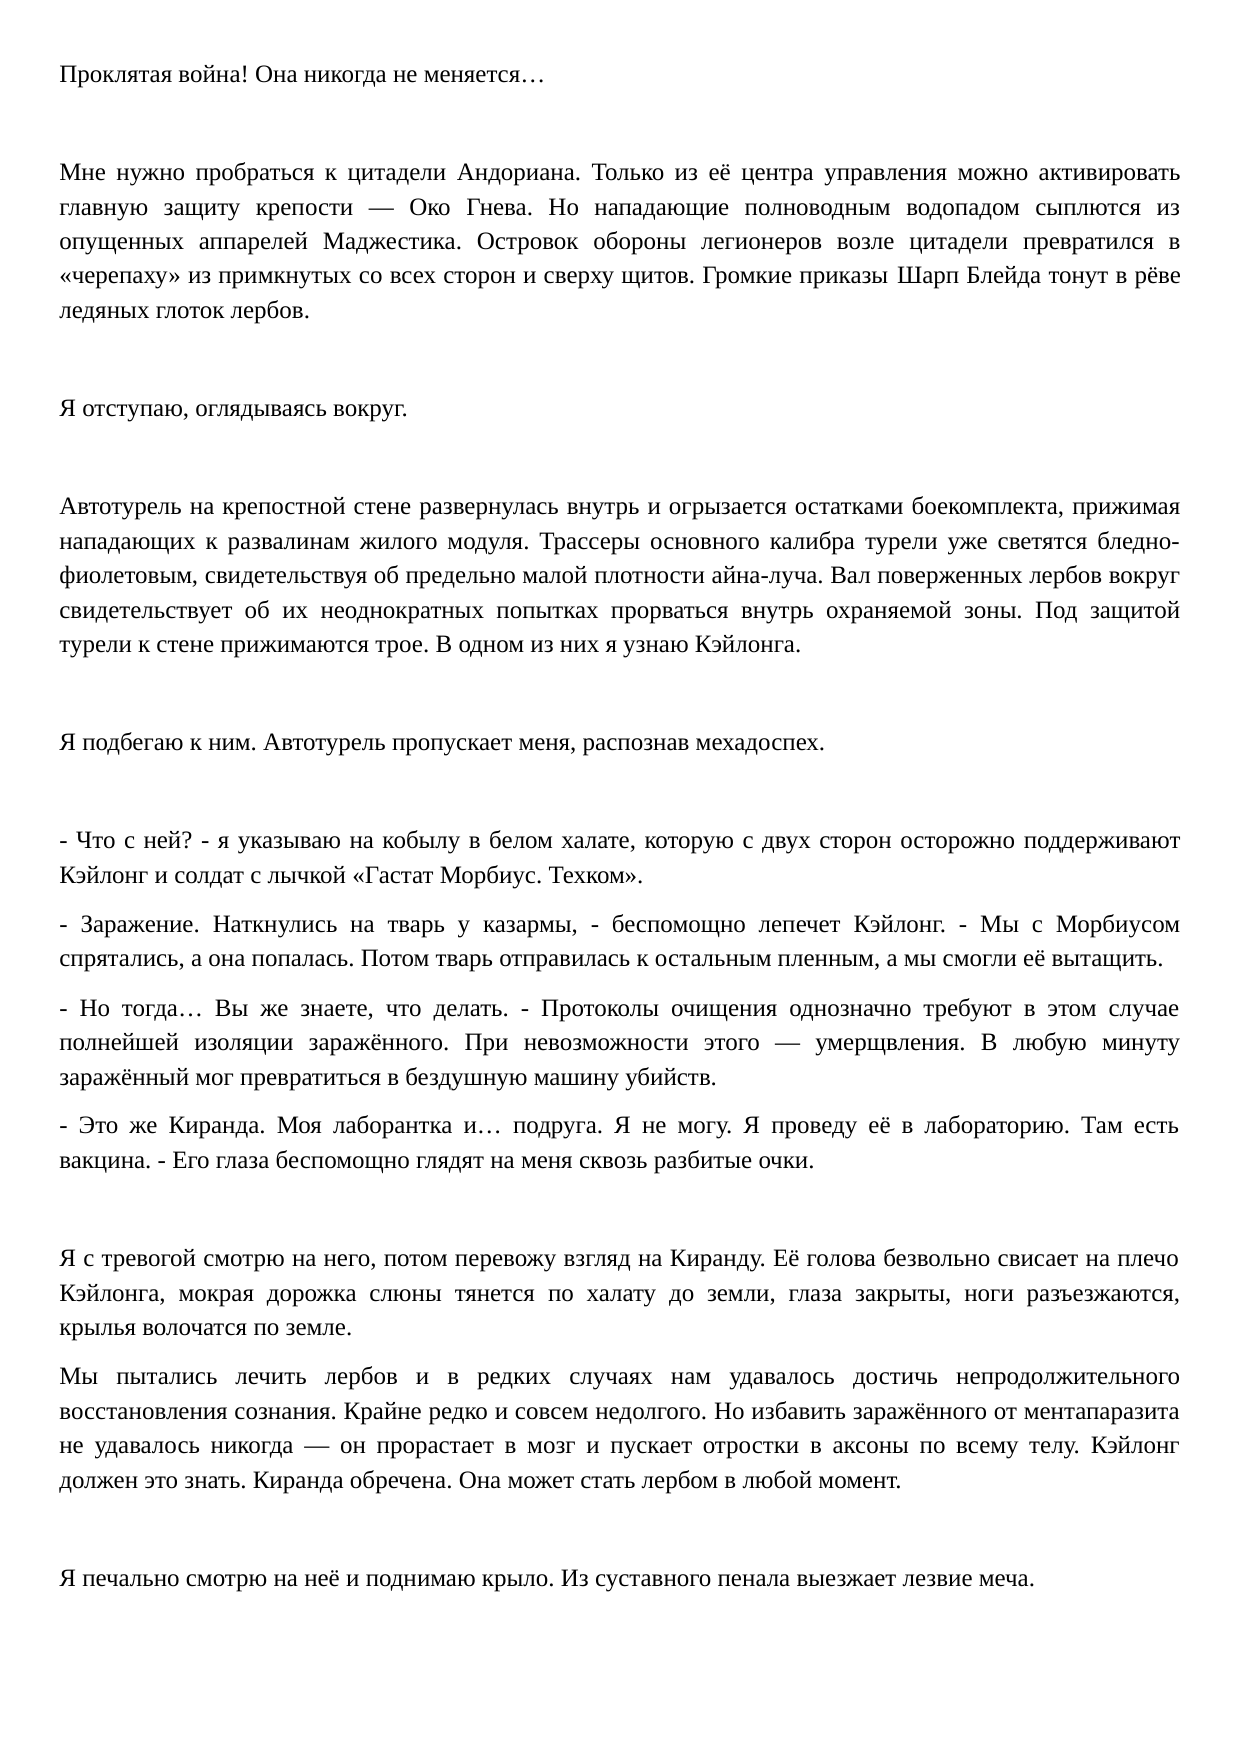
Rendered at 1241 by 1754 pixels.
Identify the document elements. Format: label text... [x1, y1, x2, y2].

text Автотурель на крепостной стене развернулась внутрь и огрызается остатками боекомплекта, прижимая нападающих к развалинам жилого модуля. Трассеры основного калибра турели уже светятся бледно-фиолетовым, свидетельствуя об предельно малой плотности айна-луча. Вал поверженных лербов вокруг свидетельствует об их неоднократных попытках прорваться внутрь охраняемой зоны. Под защитой турели к стене прижимаются трое. В одном из них я узнаю Кэйлонга. [59, 491, 1181, 658]
text - Но тогда… Вы же знаете, что делать. - Протоколы очищения однозначно требуют в этом случае полнейшей изоляции заражённого. При невозможности этого — умерщвления. В любую минуту заражённый мог превратиться в бездушную машину убийств. [59, 993, 1181, 1090]
text Проклятая война! Она никогда не меняется… [59, 59, 1181, 88]
text Я с тревогой смотрю на него, потом перевожу взгляд на Киранду. Её голова безвольно свисает на плечо Кэйлонга, мокрая дорожка слюны тянется по халату до земли, глаза закрыты, ноги разъезжаются, крылья волочатся по земле. [59, 1243, 1181, 1341]
text Я печально смотрю на неё и поднимаю крыло. Из суставного пенала выезжает лезвие меча. [59, 1563, 1181, 1592]
text Я подбегаю к ним. Автотурель пропускает меня, распознав мехадоспех. [59, 727, 1181, 756]
text - Это же Киранда. Моя лаборантка и… подруга. Я не могу. Я проведу её в лабораторию. Там есть вакцина. - Его глаза беспомощно глядят на меня сквозь разбитые очки. [59, 1111, 1181, 1174]
text Мы пытались лечить лербов и в редких случаях нам удавалось достичь непродолжительного восстановления сознания. Крайне редко и совсем недолгого. Но избавить заражённого от ментапаразита не удавалось никогда — он прорастает в мозг и пускает отростки в аксоны по всему телу. Кэйлонг должен это знать. Киранда обречена. Она может стать лербом в любой момент. [59, 1361, 1181, 1493]
text Я отступаю, оглядываясь вокруг. [59, 393, 1181, 422]
text - Что с ней? - я указываю на кобылу в белом халате, которую с двух сторон осторожно поддерживают Кэйлонг и солдат с лычкой «Гастат Морбиус. Техком». [59, 826, 1181, 889]
text Мне нужно пробраться к цитадели Андориана. Только из её центра управления можно активировать главную защиту крепости — Око Гнева. Но нападающие полноводным водопадом сыплются из опущенных аппарелей Маджестика. Островок обороны легионеров возле цитадели превратился в «черепаху» из примкнутых со всех сторон и сверху щитов. Громкие приказы Шарп Блейда тонут в рёве ледяных глоток лербов. [59, 157, 1181, 324]
text - Заражение. Наткнулись на тварь у казармы, - беспомощно лепечет Кэйлонг. - Мы с Морбиусом спрятались, а она попалась. Потом тварь отправилась к остальным пленным, а мы смогли её вытащить. [59, 909, 1181, 972]
